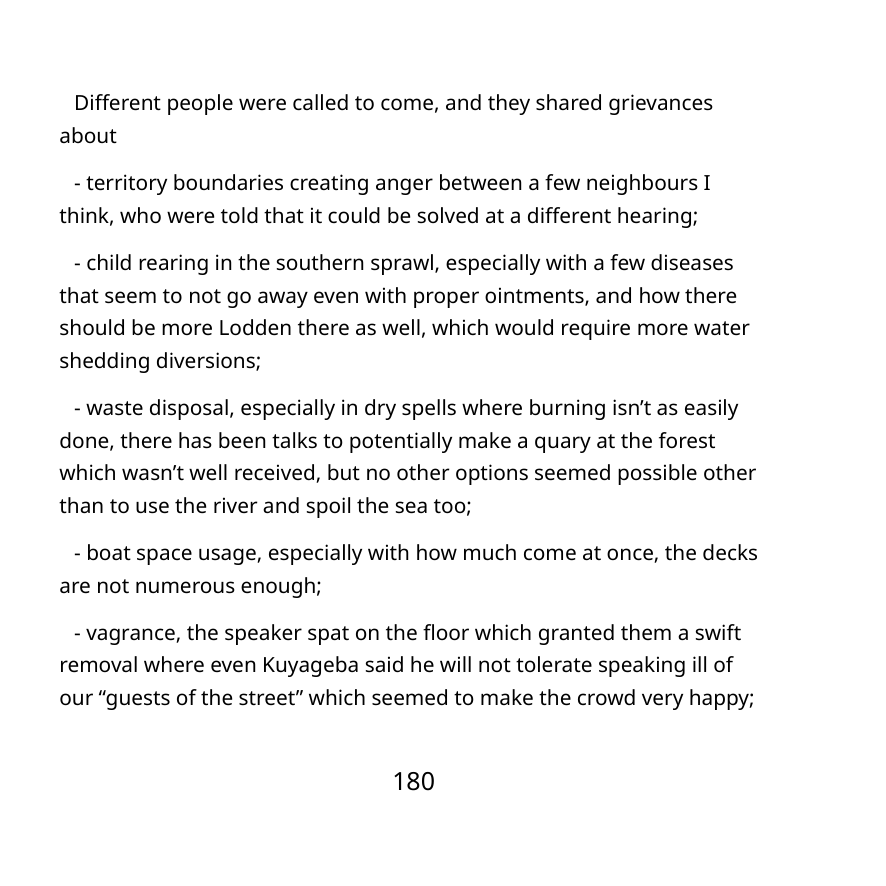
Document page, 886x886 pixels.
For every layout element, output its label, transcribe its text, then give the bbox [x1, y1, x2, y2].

text - vagrance, the speaker spat on the floor which granted them a swift removal where even Kuyageba said he will not tolerate speaking ill of our “guests of the street” which seemed to make the crowd very happy; [59, 618, 768, 712]
text - waste disposal, especially in dry spells where burning isn’t as easily done, there has been talks to potentially make a quary at the forest which wasn’t well received, but no other options seemed possible other than to use the river and spoil the sea too; [59, 393, 768, 519]
text - boat space usage, especially with how much come at once, the decks are not numerous enough; [59, 538, 768, 599]
text - territory boundaries creating anger between a few neighbours I think, who were told that it could be solved at a different hearing; [59, 168, 768, 229]
text - child rearing in the southern sprawl, especially with a few diseases that seem to not go away even with proper ointments, and how there should be more Lodden there as well, which would require more water shedding diversions; [59, 248, 768, 374]
text Different people were called to come, and they shared grievances about [59, 88, 768, 149]
